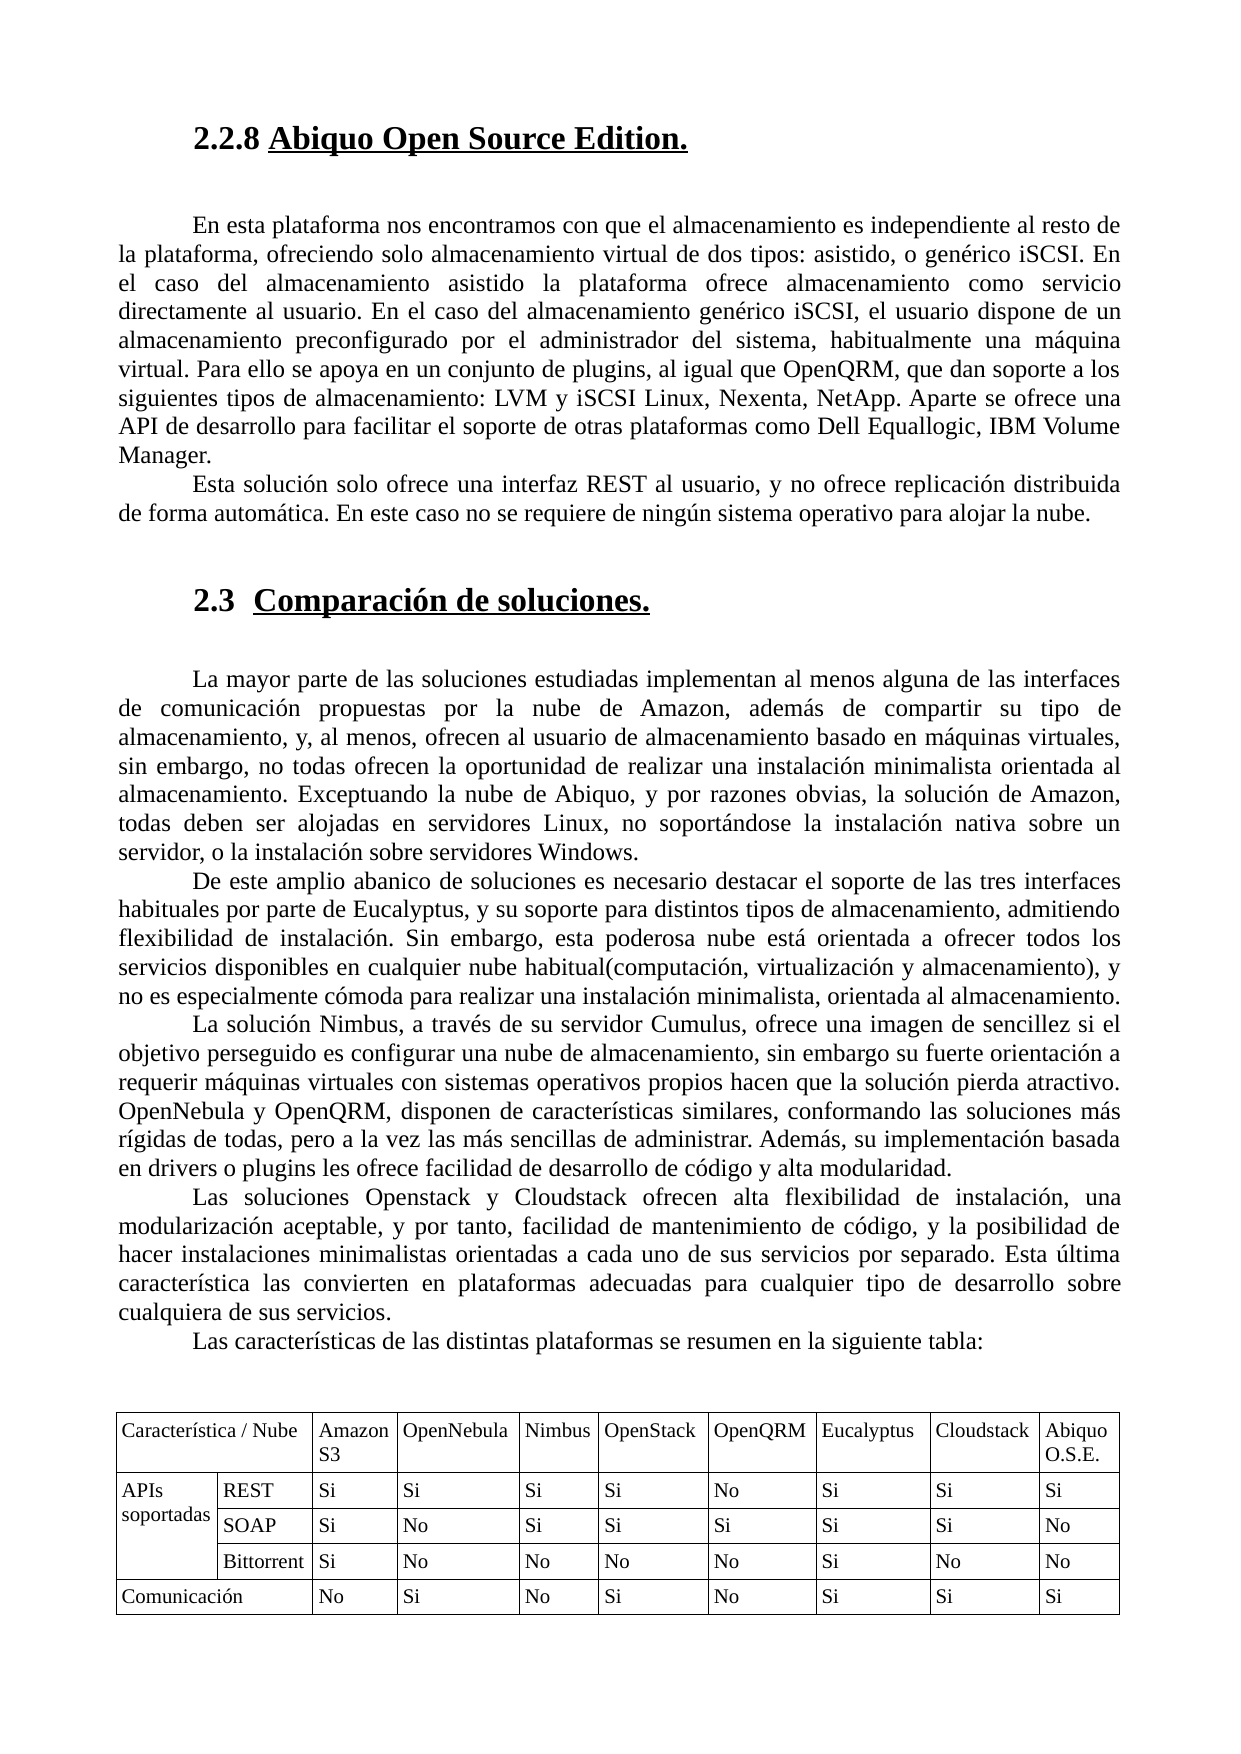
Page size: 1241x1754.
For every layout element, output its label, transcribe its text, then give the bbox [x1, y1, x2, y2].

table_cell Si [817, 1544, 930, 1579]
table_cell Si [931, 1580, 1039, 1614]
table_cell No [398, 1544, 519, 1579]
table_header OpenStack [599, 1413, 708, 1472]
table_cell Si [709, 1509, 816, 1543]
text Las características de las distintas plataformas se resumen en la siguiente tabla: [118, 1326, 1122, 1354]
table_header Cloudstack [931, 1413, 1039, 1472]
table_cell No [1040, 1544, 1119, 1579]
table_cell No [599, 1544, 708, 1579]
table_cell No [398, 1509, 519, 1543]
table_cell No [520, 1580, 598, 1614]
table_cell No [313, 1580, 397, 1614]
table_cell No [709, 1544, 816, 1579]
table_cell No [1040, 1509, 1119, 1543]
table_header Nimbus [520, 1413, 598, 1472]
text Esta solución solo ofrece una interfaz REST al usuario, y no ofrece replicación distribuida de forma automática. En este caso no se requiere de ningún sistema operativo para alojar la nube. [118, 469, 1122, 526]
table_cell Si [398, 1580, 519, 1614]
table_cell Si [817, 1509, 930, 1543]
table_cell Si [599, 1509, 708, 1543]
table_header Amazon S3 [313, 1413, 397, 1472]
table_header OpenNebula [398, 1413, 519, 1472]
table_cell Si [313, 1473, 397, 1507]
table_cell Si [520, 1473, 598, 1507]
table_cell Si [520, 1509, 598, 1543]
table_cell Si [817, 1473, 930, 1507]
subtitle Abiquo Open Source Edition. [193, 118, 1122, 156]
table_cell Si [1040, 1473, 1119, 1507]
table_cell Si [313, 1544, 397, 1579]
table_cell Si [599, 1473, 708, 1507]
table_cell SOAP [218, 1509, 312, 1543]
table_cell Si [599, 1580, 708, 1614]
table_cell APIs soportadas [117, 1473, 217, 1579]
table_cell No [709, 1580, 816, 1614]
table_header Característica / Nube [117, 1413, 312, 1472]
table_cell No [931, 1544, 1039, 1579]
text En esta plataforma nos encontramos con que el almacenamiento es independiente al resto de la plataforma, ofreciendo solo almacenamiento virtual de dos tipos: asistido, o genérico iSCSI. En el caso del almacenamiento asistido la plataforma ofrece almacenamiento como servicio directamente al usuario. En el caso del almacenamiento genérico iSCSI, el usuario dispone de un almacenamiento preconfigurado por el administrador del sistema, habitualmente una máquina virtual. Para ello se apoya en un conjunto de plugins, al igual que OpenQRM, que dan soporte a los siguientes tipos de almacenamiento: LVM y iSCSI Linux, Nexenta, NetApp. Aparte se ofrece una API de desarrollo para facilitar el soporte de otras plataformas como Dell Equallogic, IBM Volume Manager. [118, 210, 1122, 469]
subtitle Comparación de soluciones. [193, 580, 1122, 618]
table_cell No [520, 1544, 598, 1579]
text La solución Nimbus, a través de su servidor Cumulus, ofrece una imagen de sencillez si el objetivo perseguido es configurar una nube de almacenamiento, sin embargo su fuerte orientación a requerir máquinas virtuales con sistemas operativos propios hacen que la solución pierda atractivo. OpenNebula y OpenQRM, disponen de características similares, conformando las soluciones más rígidas de todas, pero a la vez las más sencillas de administrar. Además, su implementación basada en drivers o plugins les ofrece facilidad de desarrollo de código y alta modularidad. [118, 1009, 1122, 1182]
table_header Abiquo O.S.E. [1040, 1413, 1119, 1472]
table_cell Si [1040, 1580, 1119, 1614]
table_cell Si [817, 1580, 930, 1614]
table_header Eucalyptus [817, 1413, 930, 1472]
table_cell Si [931, 1509, 1039, 1543]
table_cell REST [218, 1473, 312, 1507]
table_cell Comunicación [117, 1580, 312, 1614]
table_cell Bittorrent [218, 1544, 312, 1579]
table_cell Si [398, 1473, 519, 1507]
text Las soluciones Openstack y Cloudstack ofrecen alta flexibilidad de instalación, una modularización aceptable, y por tanto, facilidad de mantenimiento de código, y la posibilidad de hacer instalaciones minimalistas orientadas a cada uno de sus servicios por separado. Esta última característica las convierten en plataformas adecuadas para cualquier tipo de desarrollo sobre cualquiera de sus servicios. [118, 1182, 1122, 1326]
table_header OpenQRM [709, 1413, 816, 1472]
table_cell Si [313, 1509, 397, 1543]
text La mayor parte de las soluciones estudiadas implementan al menos alguna de las interfaces de comunicación propuestas por la nube de Amazon, además de compartir su tipo de almacenamiento, y, al menos, ofrecen al usuario de almacenamiento basado en máquinas virtuales, sin embargo, no todas ofrecen la oportunidad de realizar una instalación minimalista orientada al almacenamiento. Exceptuando la nube de Abiquo, y por razones obvias, la solución de Amazon, todas deben ser alojadas en servidores Linux, no soportándose la instalación nativa sobre un servidor, o la instalación sobre servidores Windows. [118, 664, 1122, 866]
table_cell Si [931, 1473, 1039, 1507]
table_cell No [709, 1473, 816, 1507]
text De este amplio abanico de soluciones es necesario destacar el soporte de las tres interfaces habituales por parte de Eucalyptus, y su soporte para distintos tipos de almacenamiento, admitiendo flexibilidad de instalación. Sin embargo, esta poderosa nube está orientada a ofrecer todos los servicios disponibles en cualquier nube habitual(computación, virtualización y almacenamiento), y no es especialmente cómoda para realizar una instalación minimalista, orientada al almacenamiento. [118, 866, 1122, 1009]
